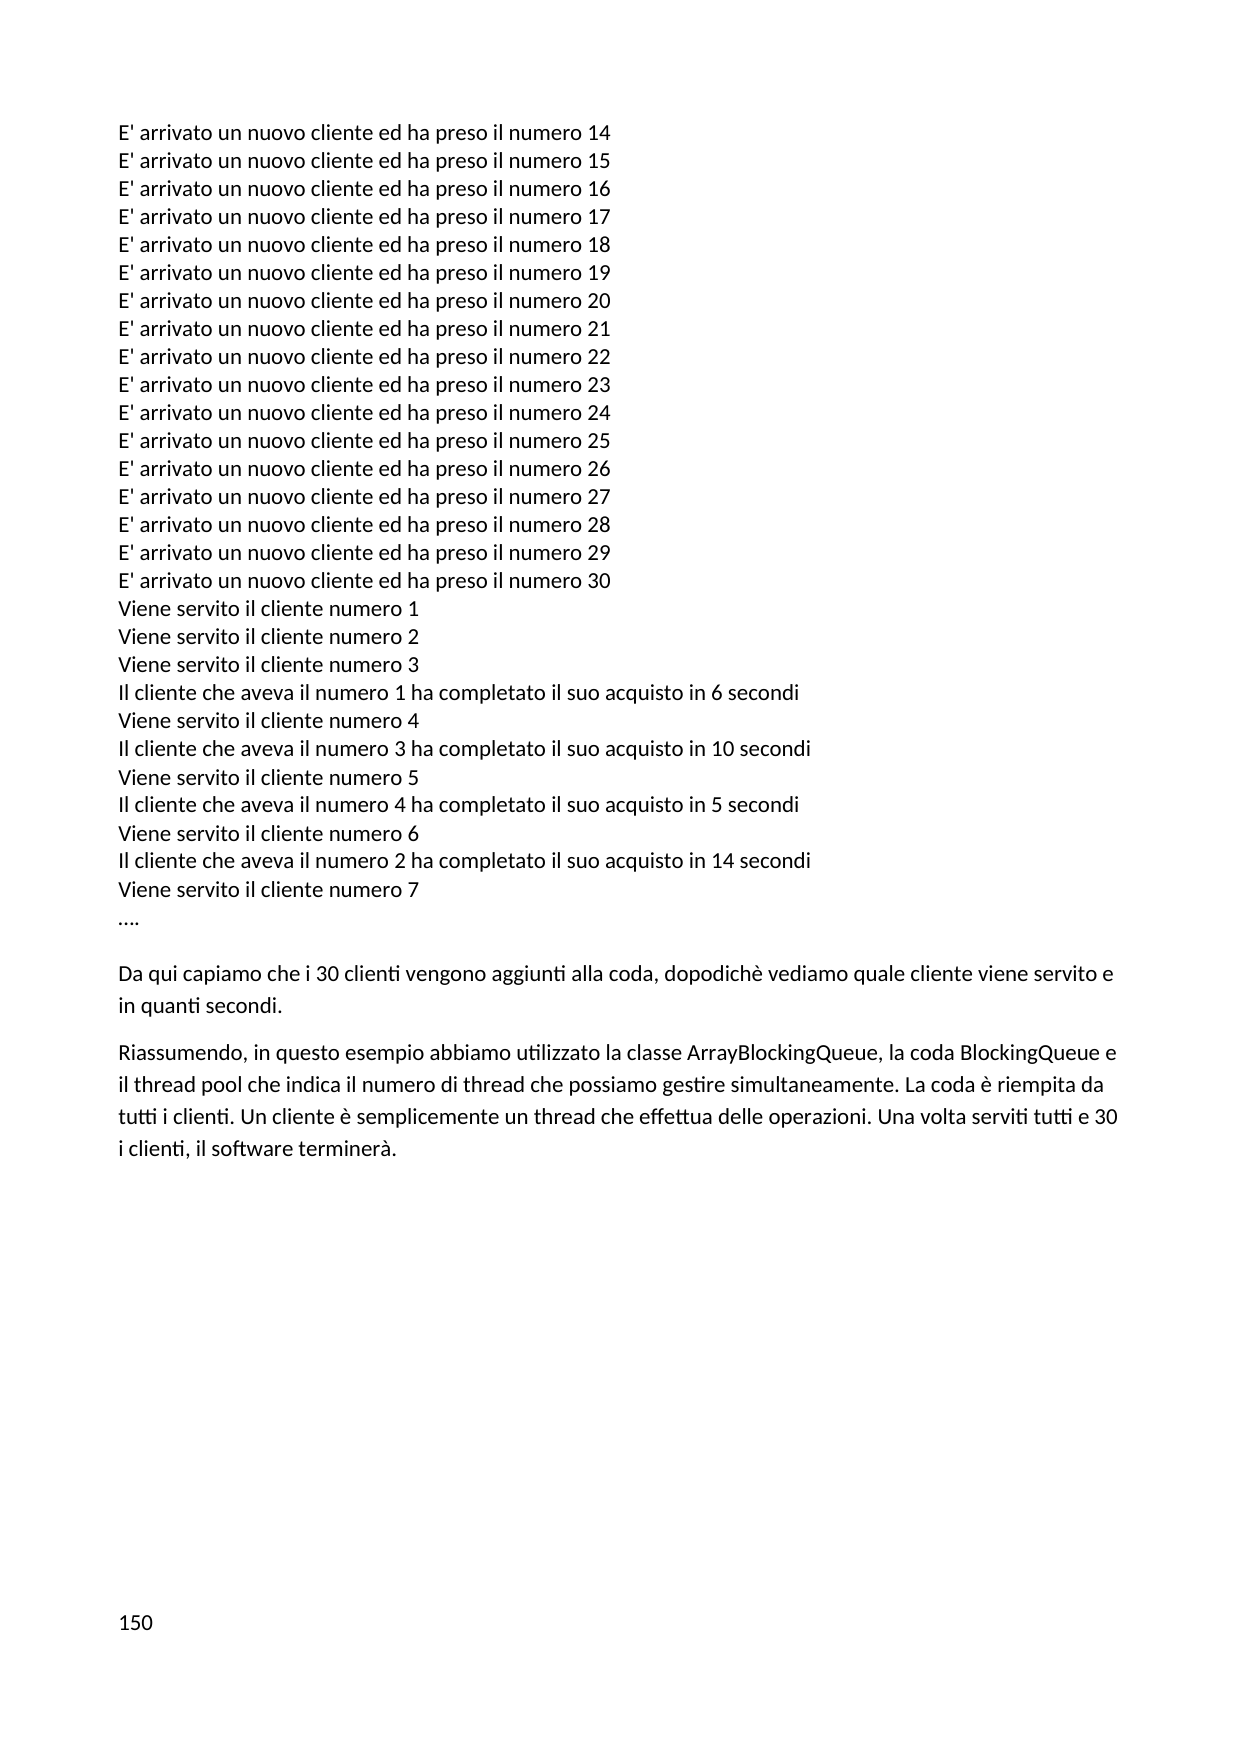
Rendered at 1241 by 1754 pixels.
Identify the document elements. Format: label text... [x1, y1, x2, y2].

text Viene servito il cliente numero 4 [118, 707, 1122, 734]
text …. [118, 903, 1122, 931]
text E' arrivato un nuovo cliente ed ha preso il numero 27 [118, 482, 1122, 510]
text Il cliente che aveva il numero 1 ha completato il suo acquisto in 6 secondi [118, 678, 1122, 707]
text E' arrivato un nuovo cliente ed ha preso il numero 25 [118, 426, 1122, 454]
text E' arrivato un nuovo cliente ed ha preso il numero 26 [118, 454, 1122, 482]
text E' arrivato un nuovo cliente ed ha preso il numero 19 [118, 258, 1122, 286]
text E' arrivato un nuovo cliente ed ha preso il numero 22 [118, 342, 1122, 370]
text E' arrivato un nuovo cliente ed ha preso il numero 20 [118, 286, 1122, 314]
text Viene servito il cliente numero 6 [118, 819, 1122, 847]
text E' arrivato un nuovo cliente ed ha preso il numero 17 [118, 202, 1122, 230]
text E' arrivato un nuovo cliente ed ha preso il numero 15 [118, 146, 1122, 174]
text Riassumendo, in questo esempio abbiamo utilizzato la classe ArrayBlockingQueue, la coda BlockingQueue e il thread pool che indica il numero di thread che possiamo gestire simultaneamente. La coda è riempita da tutti i clienti. Un cliente è semplicemente un thread che effettua delle operazioni. Una volta serviti tutti e 30 i clienti, il software terminerà. [118, 1038, 1122, 1162]
text Viene servito il cliente numero 2 [118, 622, 1122, 651]
text E' arrivato un nuovo cliente ed ha preso il numero 30 [118, 566, 1122, 594]
text Viene servito il cliente numero 7 [118, 875, 1122, 903]
text E' arrivato un nuovo cliente ed ha preso il numero 14 [118, 118, 1122, 146]
text E' arrivato un nuovo cliente ed ha preso il numero 21 [118, 314, 1122, 342]
text Il cliente che aveva il numero 4 ha completato il suo acquisto in 5 secondi [118, 791, 1122, 819]
text Il cliente che aveva il numero 2 ha completato il suo acquisto in 14 secondi [118, 847, 1122, 875]
text Il cliente che aveva il numero 3 ha completato il suo acquisto in 10 secondi [118, 734, 1122, 763]
text E' arrivato un nuovo cliente ed ha preso il numero 23 [118, 370, 1122, 398]
text E' arrivato un nuovo cliente ed ha preso il numero 28 [118, 510, 1122, 538]
text E' arrivato un nuovo cliente ed ha preso il numero 18 [118, 230, 1122, 258]
text Da qui capiamo che i 30 clienti vengono aggiunti alla coda, dopodichè vediamo quale cliente viene servito e in quanti secondi. [118, 959, 1122, 1019]
text Viene servito il cliente numero 1 [118, 594, 1122, 622]
text Viene servito il cliente numero 3 [118, 651, 1122, 678]
text E' arrivato un nuovo cliente ed ha preso il numero 16 [118, 174, 1122, 202]
text E' arrivato un nuovo cliente ed ha preso il numero 24 [118, 398, 1122, 426]
text E' arrivato un nuovo cliente ed ha preso il numero 29 [118, 538, 1122, 566]
text Viene servito il cliente numero 5 [118, 763, 1122, 791]
